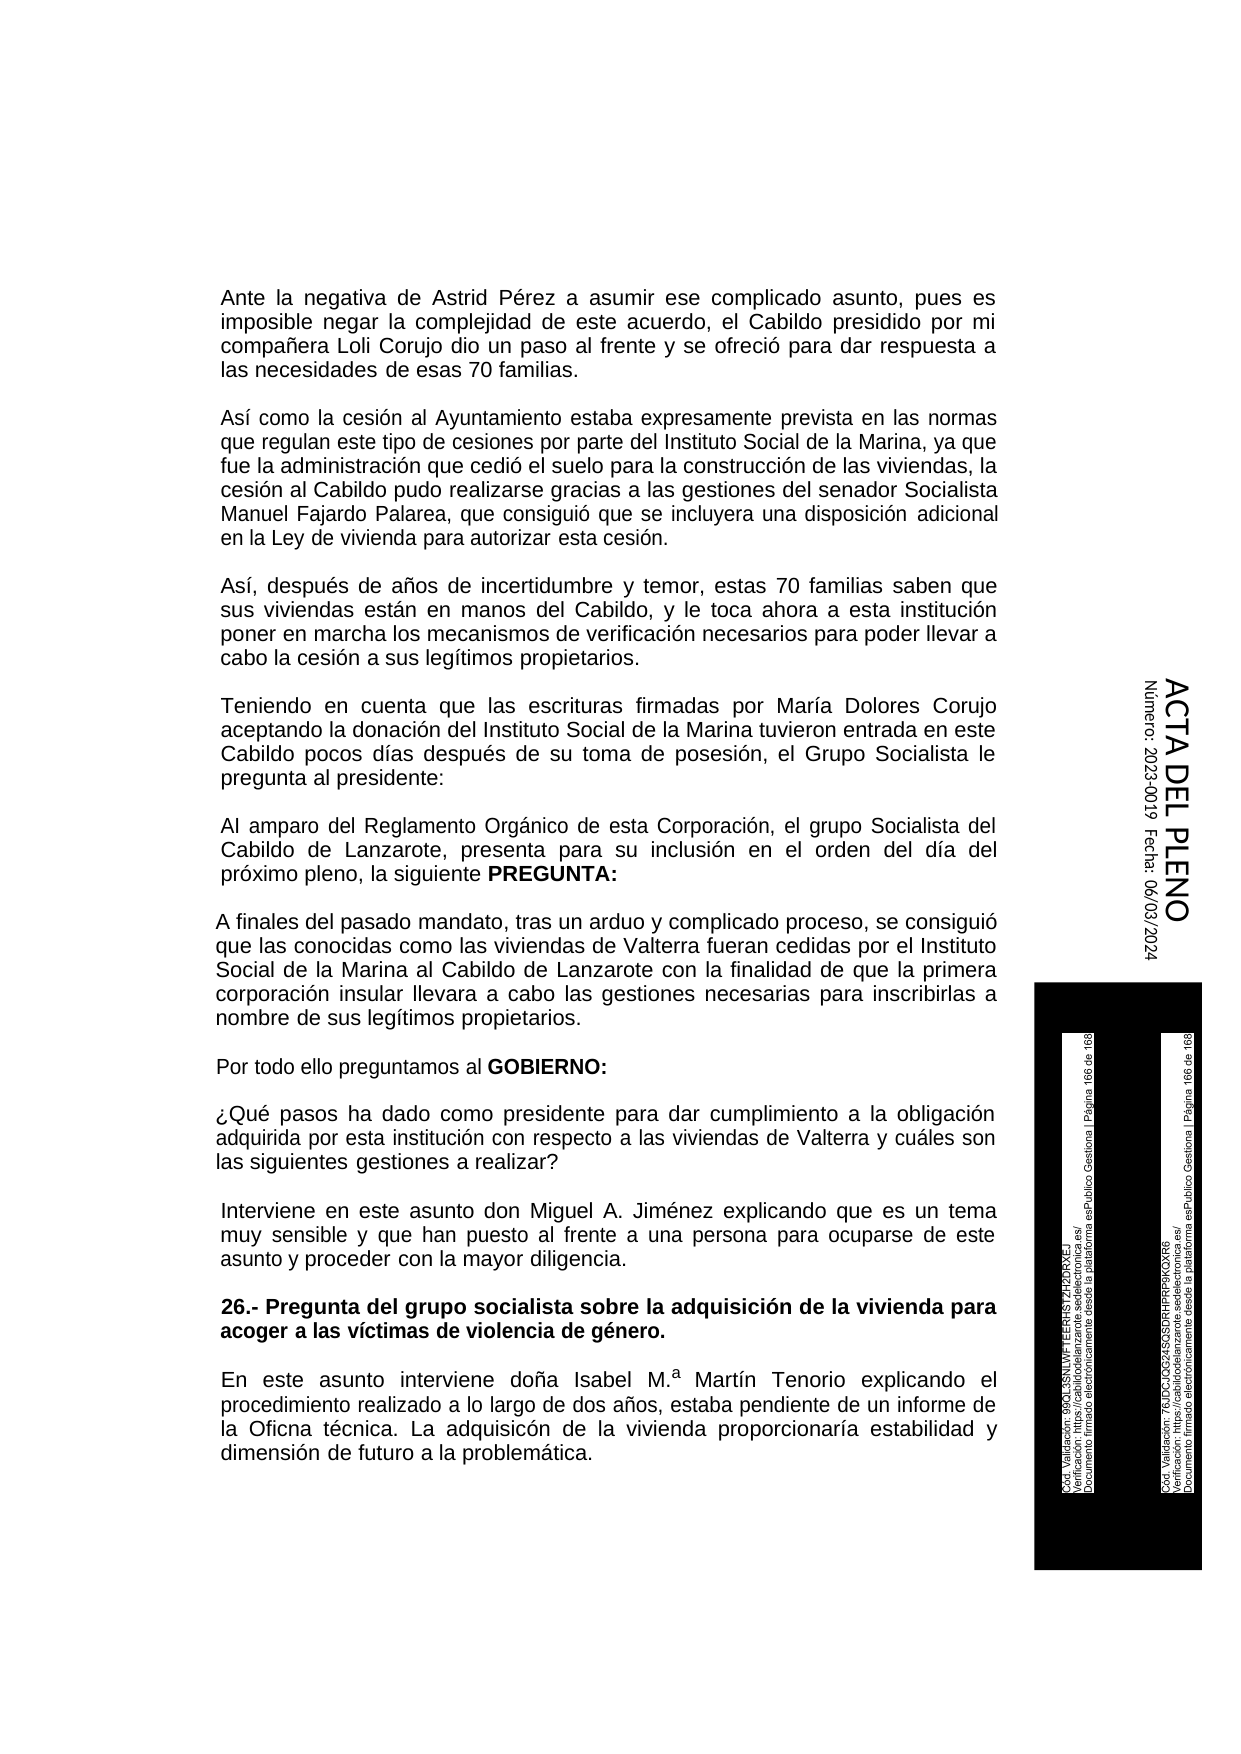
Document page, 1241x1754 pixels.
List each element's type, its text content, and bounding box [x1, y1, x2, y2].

picture [1062, 1033, 1094, 1493]
picture [1161, 1033, 1194, 1493]
text A finales del pasado mandato, tras un arduo y complicado proceso, se consiguió que las conocidas como las viviendas de Valterra fueran cedidas por el Instituto Social de la Marina al Cabildo de Lanzarote con la finalidad de que la primera corporación insular llevara a cabo las gestiones necesarias para inscribirlas a nombre de sus legítimos propietarios. [215, 911, 998, 1030]
text Así como la cesión al Ayuntamiento estaba expresamente prevista en las normas que regulan este tipo de cesiones por parte del Instituto Social de la Marina, ya que fue la administración que cedió el suelo para la construcción de las viviendas, la cesión al Cabildo pudo realizarse gracias a las gestiones del senador Socialista Manuel Fajardo Palarea, que consiguió que se incluyera una disposición adicional en la Ley de vivienda para autorizar esta cesión. [220, 407, 999, 550]
text AI amparo del Reglamento Orgánico de esta Corporación, el grupo Socialista del Cabildo de Lanzarote, presenta para su inclusión en el orden del día del próximo pleno, la siguiente PREGUNTA: [220, 814, 997, 886]
text Así, después de años de incertidumbre y temor, estas 70 familias saben que sus viviendas están en manos del Cabildo, y le toca ahora a esta institución poner en marcha los mecanismos de verificación necesarios para poder llevar a cabo la cesión a sus legítimos propietarios. [220, 574, 998, 670]
text ¿Qué pasos ha dado como presidente para dar cumplimiento a la obligación adquirida por esta institución con respecto a las viviendas de Valterra y cuáles son las siguientes gestiones a realizar? [215, 1103, 997, 1174]
text Interviene en este asunto don Miguel A. Jiménez explicando que es un tema muy sensible y que han puesto al frente a una persona para ocuparse de este asunto y proceder con la mayor diligencia. [220, 1199, 997, 1271]
text Ante la negativa de Astrid Pérez a asumir ese complicado asunto, pues es imposible negar la complejidad de este acuerdo, el Cabildo presidido por mi compañera Loli Corujo dio un paso al frente y se ofreció para dar respuesta a las necesidades de esas 70 familias. [220, 286, 997, 382]
text ACTA DEL PLENO [1161, 679, 1196, 969]
text En este asunto interviene doña Isabel M.a Martín Tenorio explicando el procedimiento realizado a lo largo de dos años, estaba pendiente de un informe de la Oficna técnica. La adquisicón de la vivienda proporcionaría estabilidad y dimensión de futuro a la problemática. [220, 1366, 997, 1465]
subtitle 26.- Pregunta del grupo socialista sobre la adquisición de la vivienda para acoger a las víctimas de violencia de género. [220, 1296, 997, 1343]
text Número: 2023-0019 Fecha: 06/03/2024 [1142, 681, 1161, 969]
text Teniendo en cuenta que las escrituras firmadas por María Dolores Corujo aceptando la donación del Instituto Social de la Marina tuvieron entrada en este Cabildo pocos días después de su toma de posesión, el Grupo Socialista le pregunta al presidente: [220, 694, 997, 790]
text Por todo ello preguntamos al GOBIERNO: [216, 1054, 1065, 1079]
